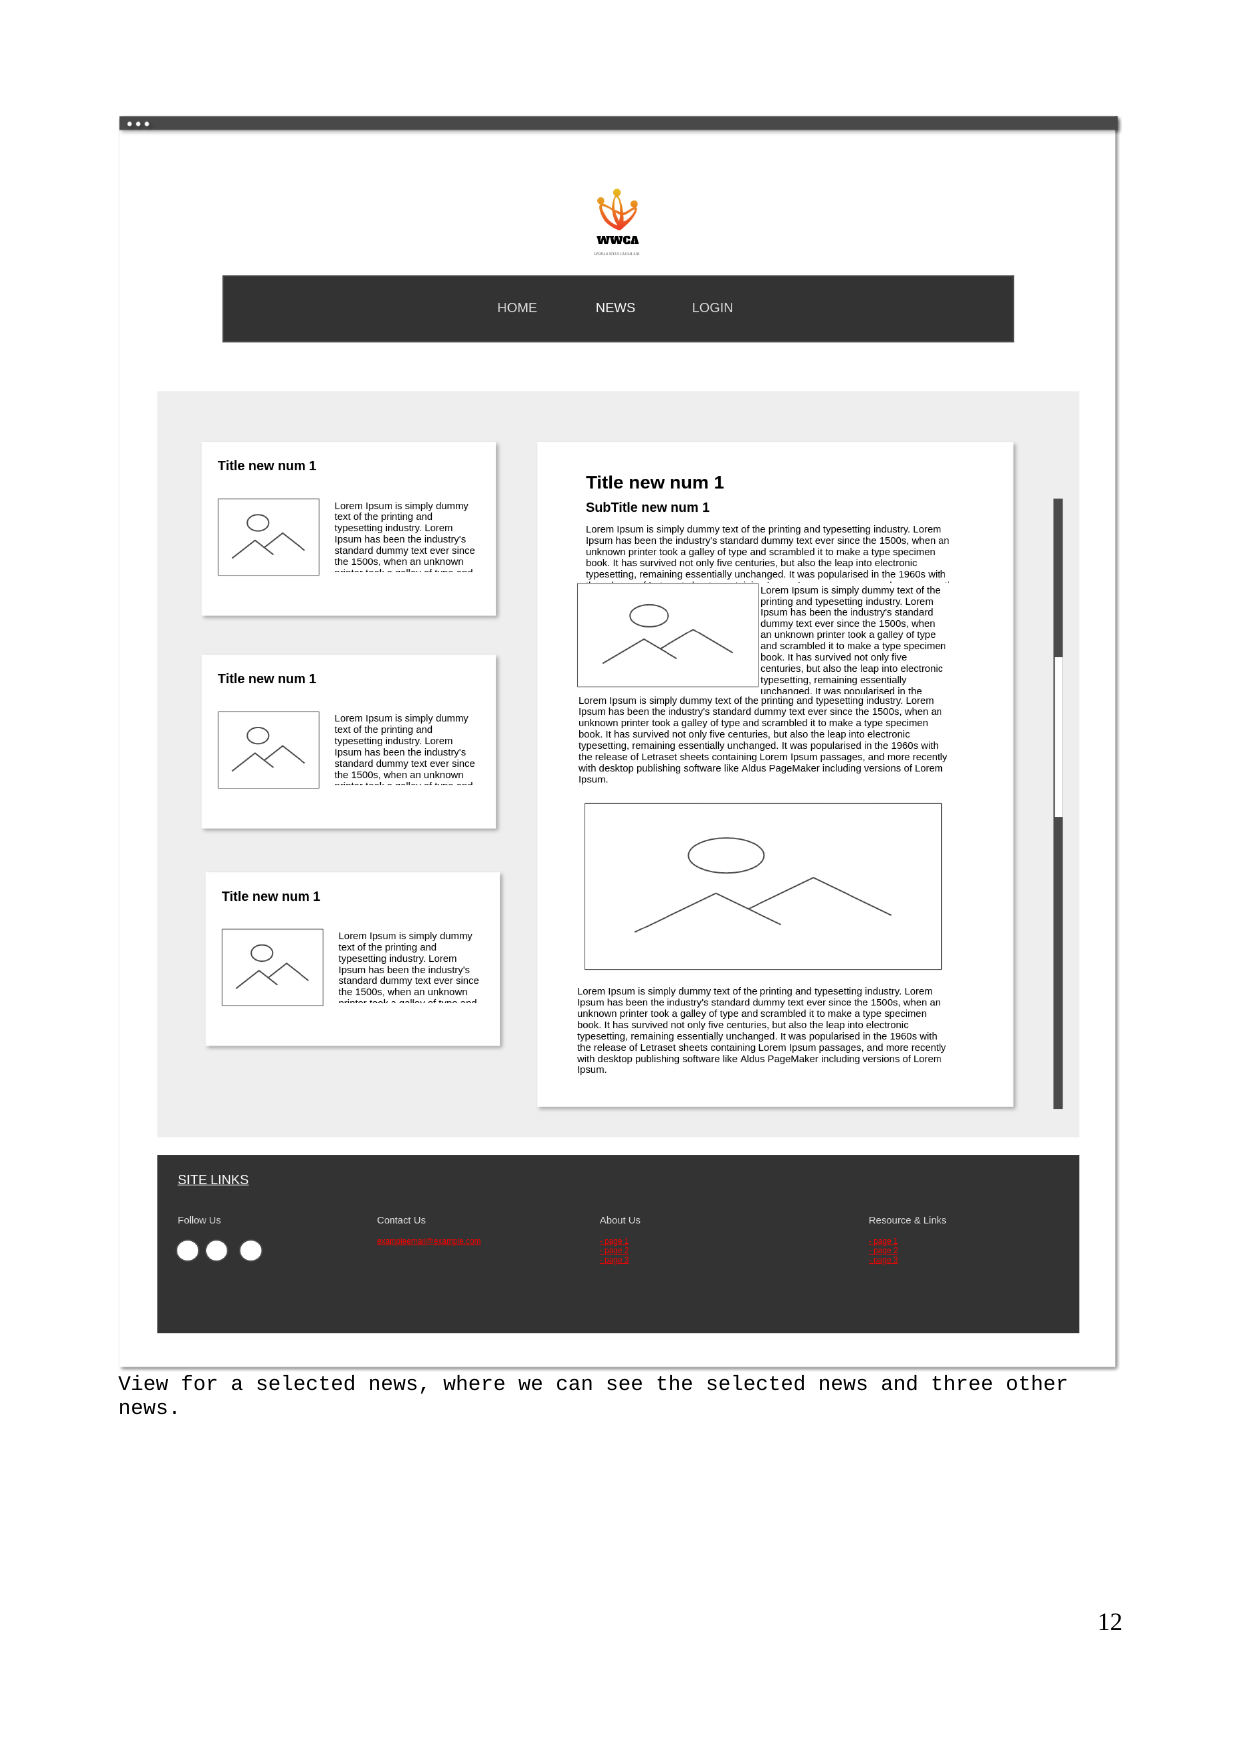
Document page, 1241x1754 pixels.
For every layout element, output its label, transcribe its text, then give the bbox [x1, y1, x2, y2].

text View for a selected news, where we can see the selected news and three other news. [118, 1373, 1122, 1420]
picture [118, 114, 1123, 1373]
